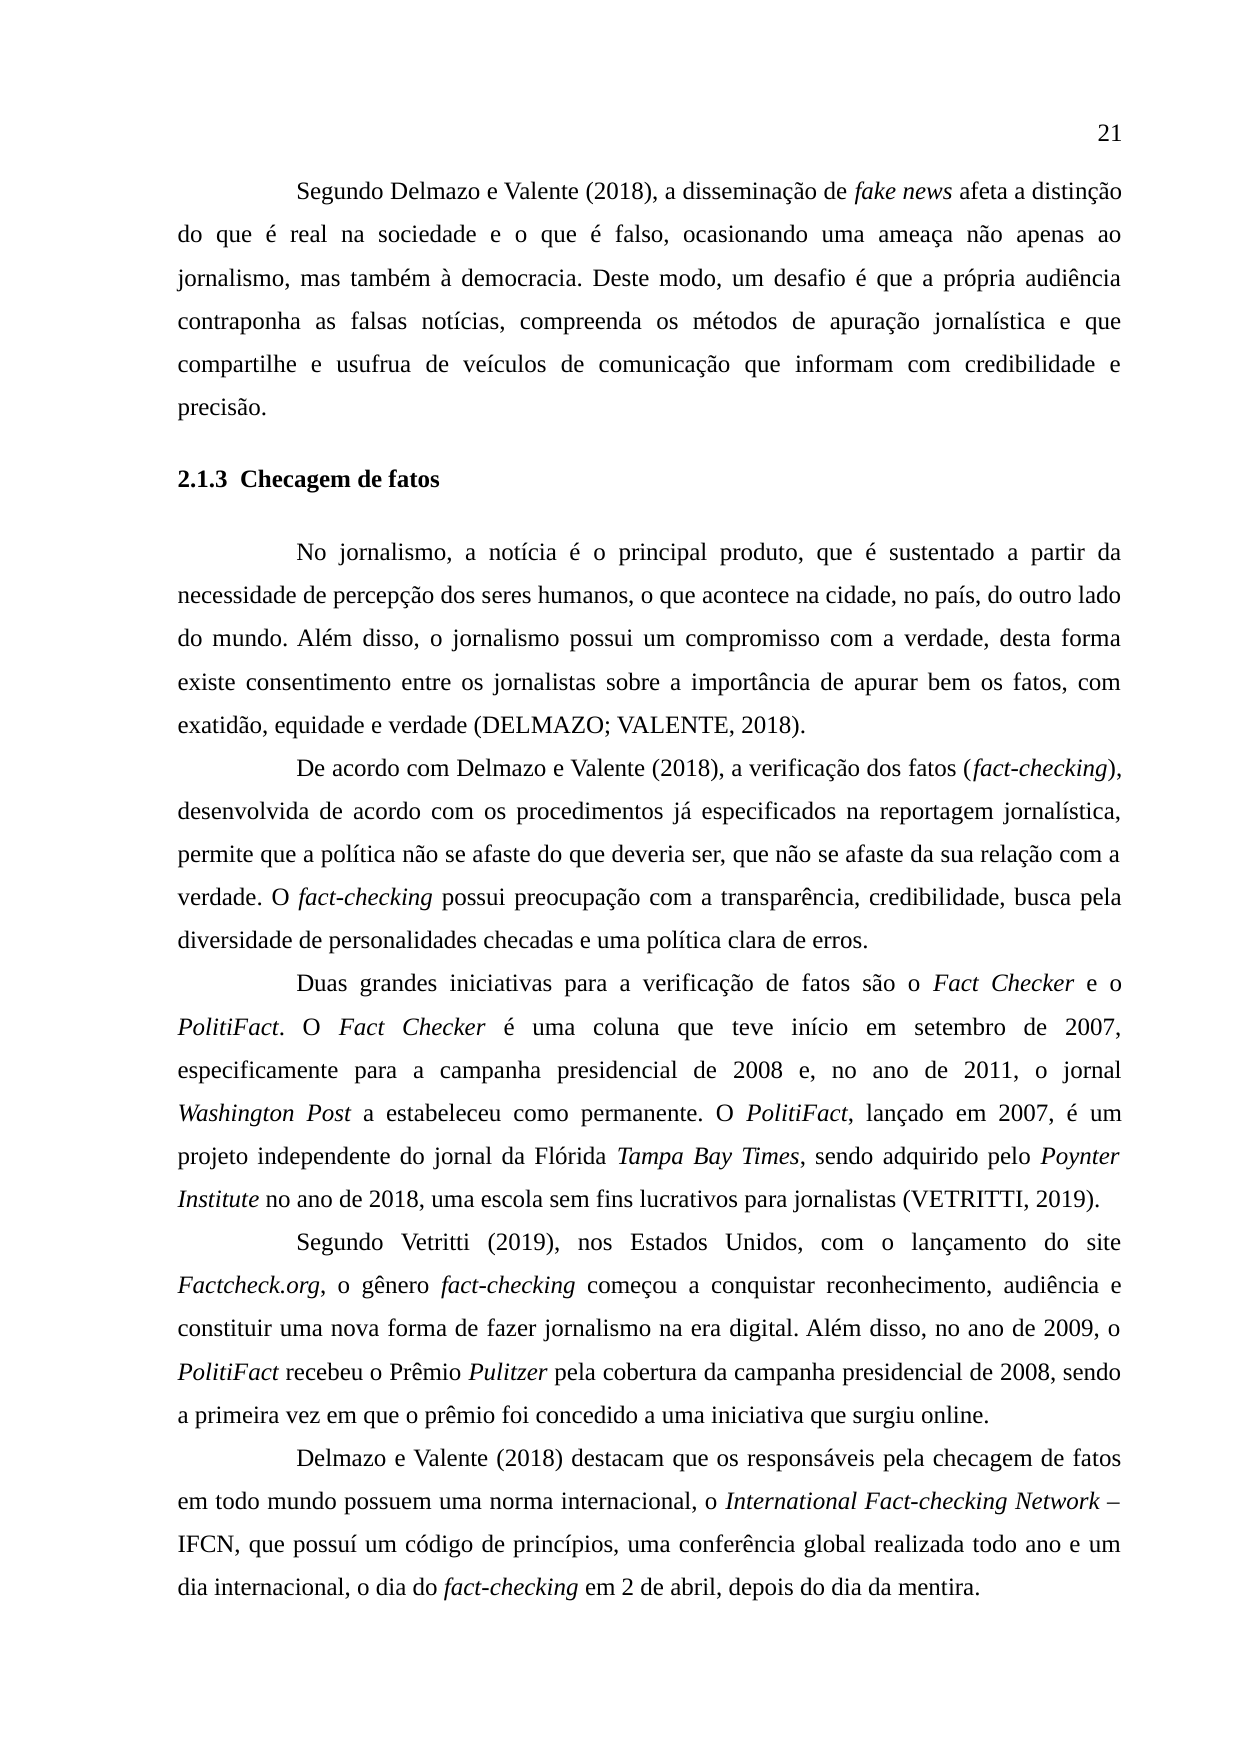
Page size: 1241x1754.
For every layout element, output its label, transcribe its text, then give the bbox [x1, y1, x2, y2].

text Delmazo e Valente (2018) destacam que os responsáveis pela checagem de fatos em todo mundo possuem uma norma internacional, o International Fact-checking Network – IFCN, que possuí um código de princípios, uma conferência global realizada todo ano e um dia internacional, o dia do fact-checking em 2 de abril, depois do dia da mentira. [177, 1443, 1122, 1601]
text Segundo Delmazo e Valente (2018), a disseminação de fake news afeta a distinção do que é real na sociedade e o que é falso, ocasionando uma ameaça não apenas ao jornalismo, mas também à democracia. Deste modo, um desafio é que a própria audiência contraponha as falsas notícias, compreenda os métodos de apuração jornalística e que compartilhe e usufrua de veículos de comunicação que informam com credibilidade e precisão. [177, 176, 1122, 421]
text De acordo com Delmazo e Valente (2018), a verificação dos fatos (fact-checking), desenvolvida de acordo com os procedimentos já especificados na reportagem jornalística, permite que a política não se afaste do que deveria ser, que não se afaste da sua relação com a verdade. O fact-checking possui preocupação com a transparência, credibilidade, busca pela diversidade de personalidades checadas e uma política clara de erros. [177, 753, 1122, 954]
text No jornalismo, a notícia é o principal produto, que é sustentado a partir da necessidade de percepção dos seres humanos, o que acontece na cidade, no país, do outro lado do mundo. Além disso, o jornalismo possui um compromisso com a verdade, desta forma existe consentimento entre os jornalistas sobre a importância de apurar bem os fatos, com exatidão, equidade e verdade (DELMAZO; VALENTE, 2018). [177, 537, 1122, 738]
subtitle Checagem de fatos [177, 464, 1122, 493]
text Duas grandes iniciativas para a verificação de fatos são o Fact Checker e o PolitiFact. O Fact Checker é uma coluna que teve início em setembro de 2007, especificamente para a campanha presidencial de 2008 e, no ano de 2011, o jornal Washington Post a estabeleceu como permanente. O PolitiFact, lançado em 2007, é um projeto independente do jornal da Flórida Tampa Bay Times, sendo adquirido pelo Poynter Institute no ano de 2018, uma escola sem fins lucrativos para jornalistas (VETRITTI, 2019). [177, 968, 1122, 1213]
text Segundo Vetritti (2019), nos Estados Unidos, com o lançamento do site Factcheck.org, o gênero fact-checking começou a conquistar reconhecimento, audiência e constituir uma nova forma de fazer jornalismo na era digital. Além disso, no ano de 2009, o PolitiFact recebeu o Prêmio Pulitzer pela cobertura da campanha presidencial de 2008, sendo a primeira vez em que o prêmio foi concedido a uma iniciativa que surgiu online. [177, 1227, 1122, 1428]
